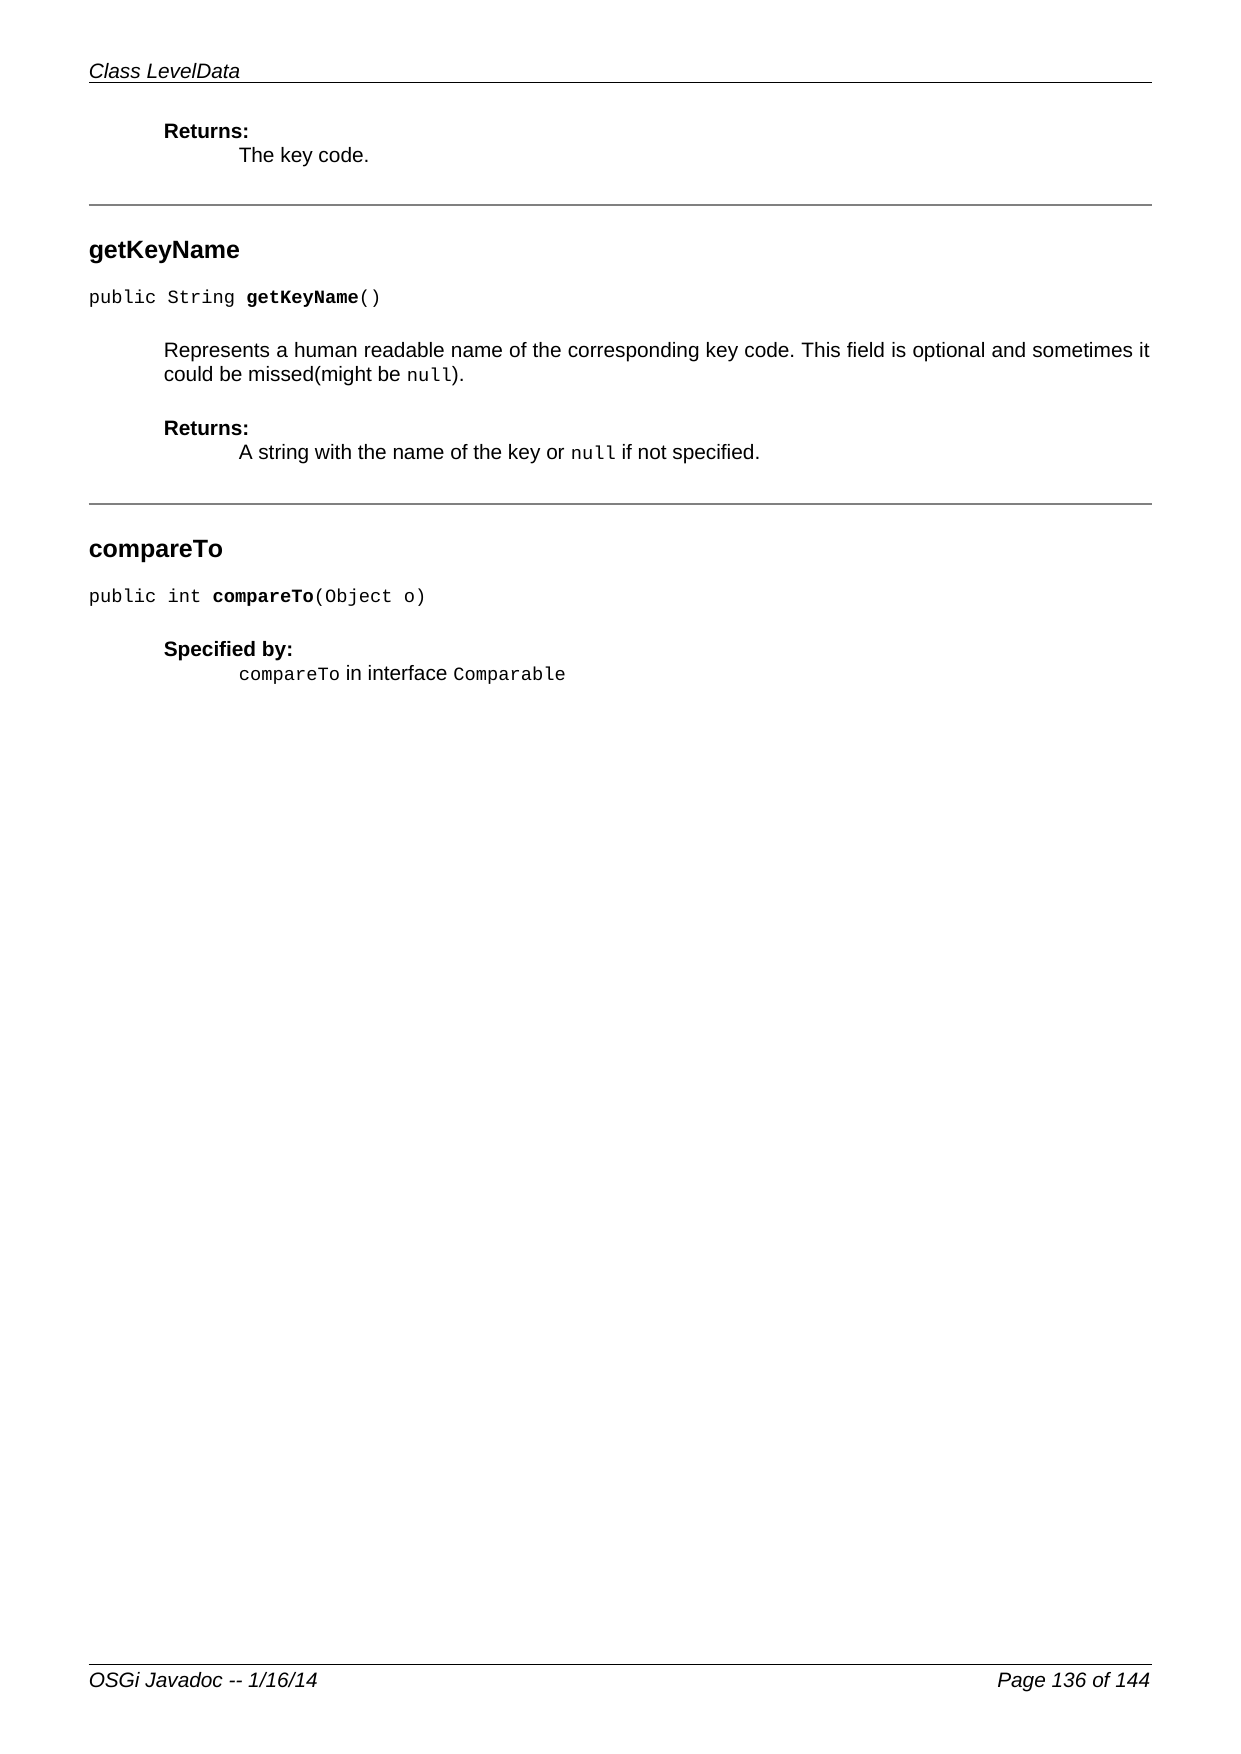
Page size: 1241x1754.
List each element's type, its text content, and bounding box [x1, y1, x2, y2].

text compareTo in interface Comparable [238, 661, 1152, 686]
text Returns: [163, 416, 1152, 440]
text Specified by: [163, 637, 1152, 661]
text The key code. [238, 142, 1152, 166]
text public String getKeyName() [88, 287, 1152, 309]
text public int compareTo(Object o) [88, 587, 1152, 608]
subtitle compareTo [88, 534, 1152, 562]
text A string with the name of the key or null if not specified. [238, 440, 1152, 465]
text Represents a human readable name of the corresponding key code. This field is optional and sometimes it could be missed(might be null). [163, 338, 1152, 387]
subtitle getKeyName [88, 234, 1152, 263]
text Returns: [163, 118, 1152, 142]
